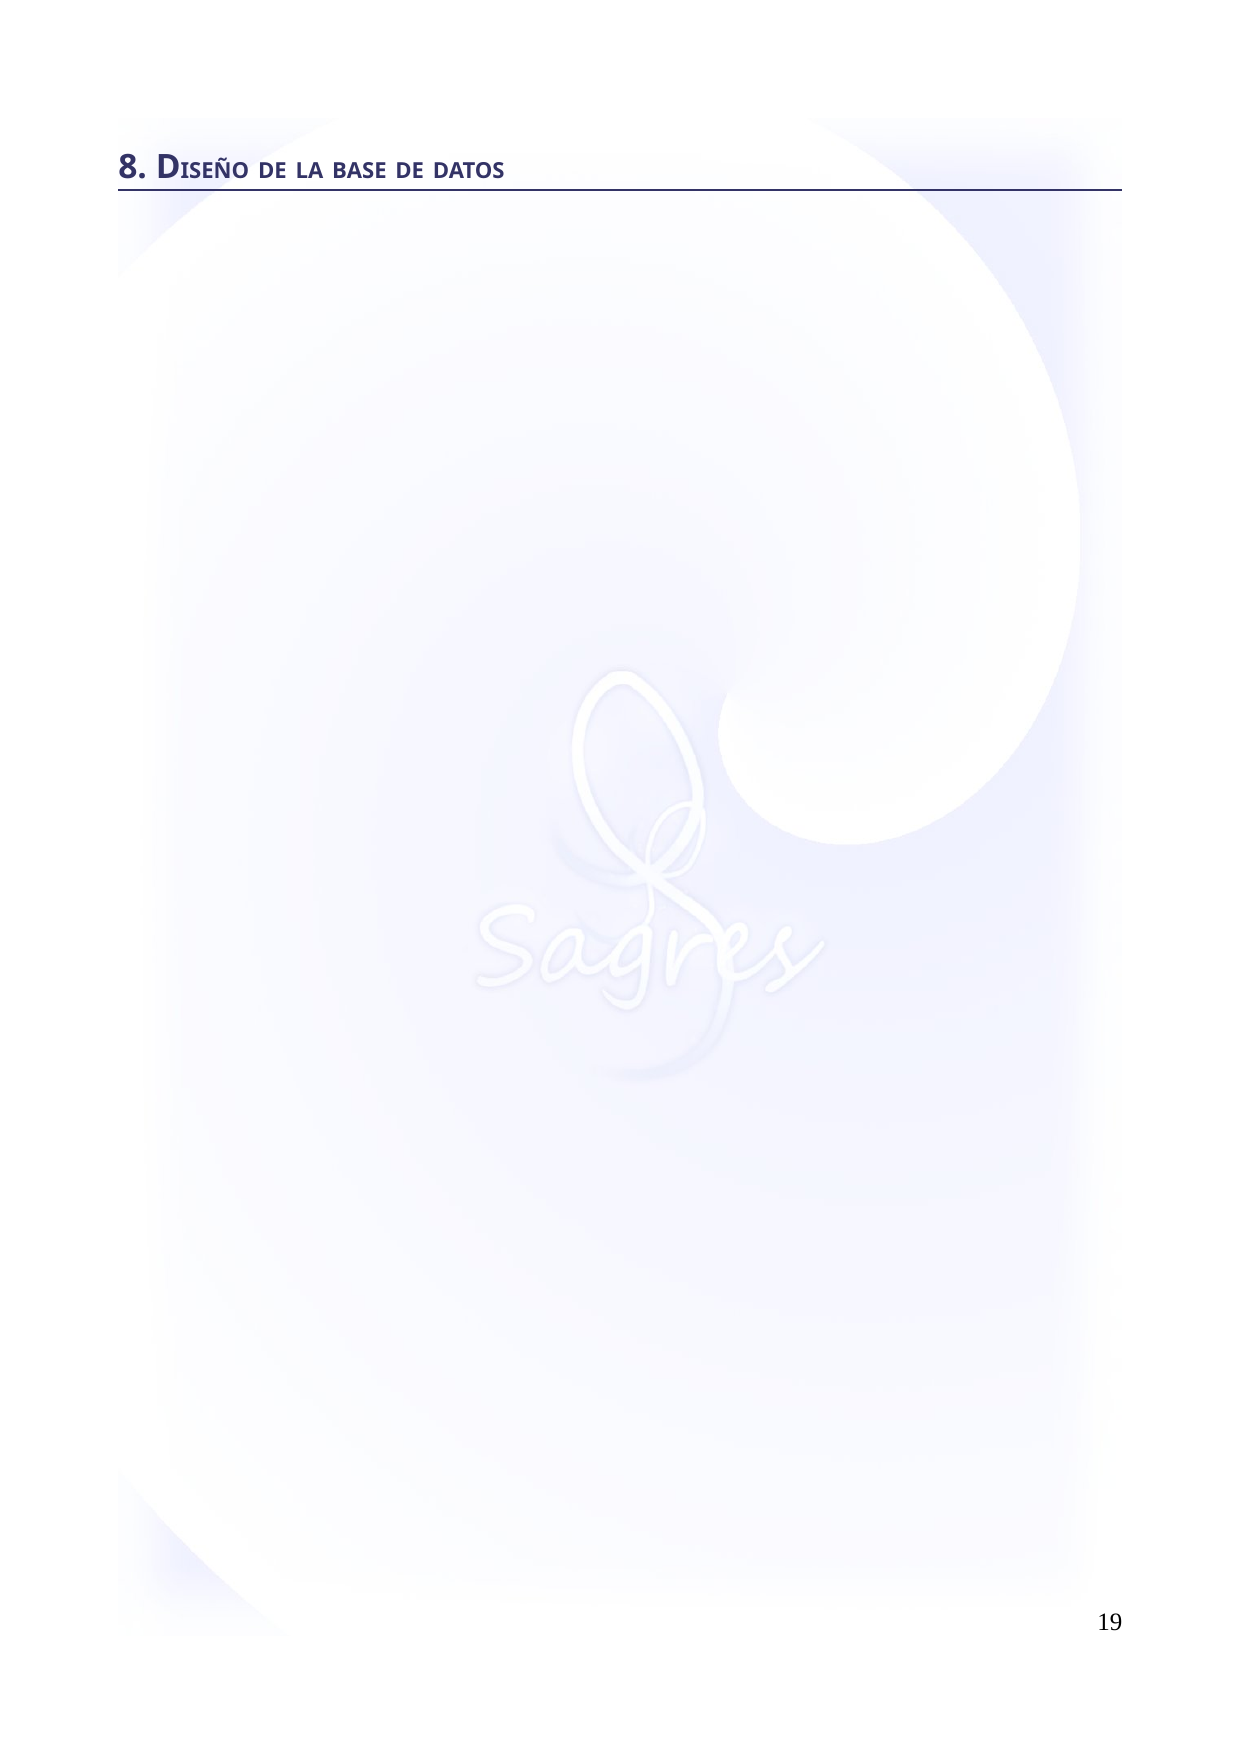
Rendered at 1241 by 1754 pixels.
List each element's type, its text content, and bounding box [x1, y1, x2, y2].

picture [118, 118, 1122, 143]
subtitle 8. Diseño de la base de datos [118, 143, 1122, 189]
picture [118, 191, 1122, 1636]
